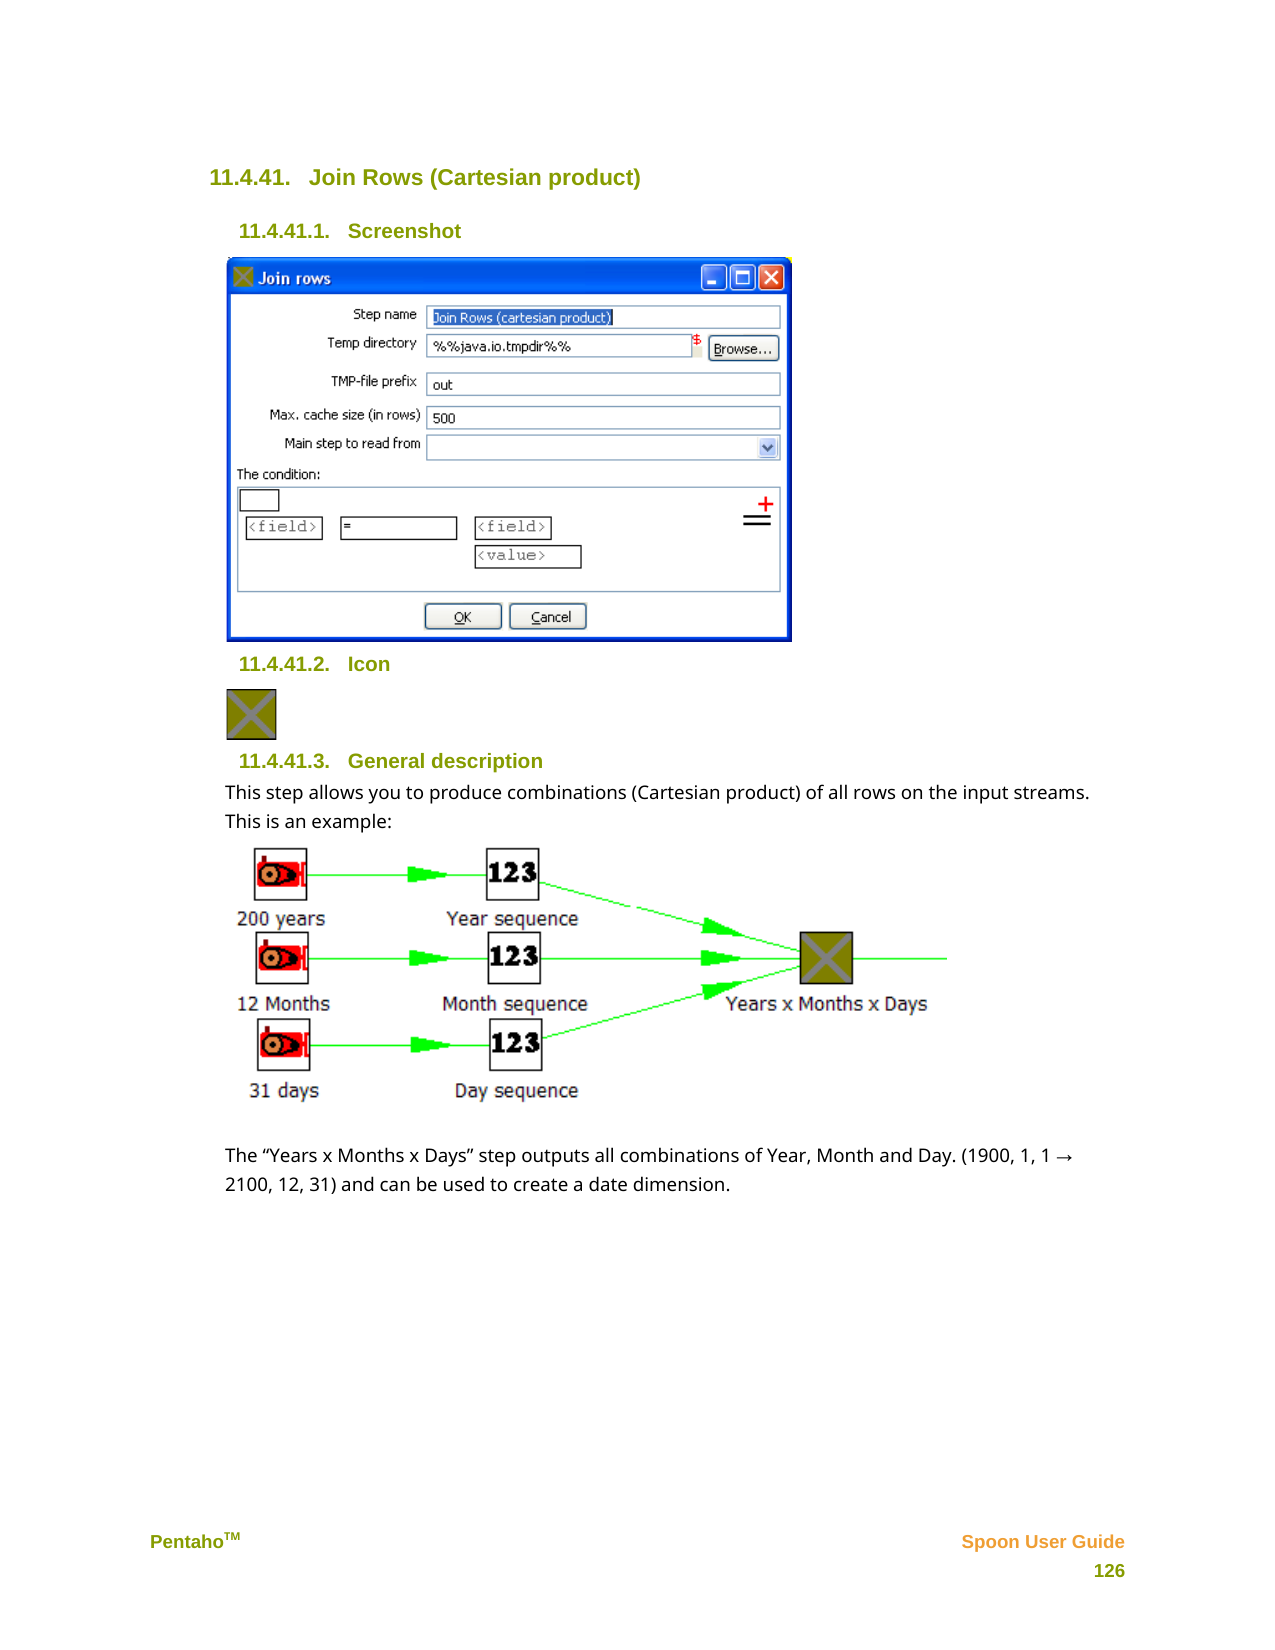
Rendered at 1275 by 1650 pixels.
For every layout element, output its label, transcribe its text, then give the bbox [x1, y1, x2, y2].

subtitle Join Rows (Cartesian product) [209, 157, 1125, 192]
text This is an example: [225, 805, 1125, 834]
picture [226, 689, 277, 740]
picture [226, 257, 792, 642]
text This step allows you to produce combinations (Cartesian product) of all rows on the input streams. [225, 776, 1125, 805]
text The “Years x Months x Days” step outputs all combinations of Year, Month and Day. (1900, 1, 1 → [225, 1139, 1125, 1168]
subtitle Screenshot [239, 211, 1125, 246]
subtitle General description [225, 688, 1125, 776]
subtitle Icon [239, 642, 1125, 678]
text 2100, 12, 31) and can be used to create a date dimension. [225, 1168, 1125, 1197]
